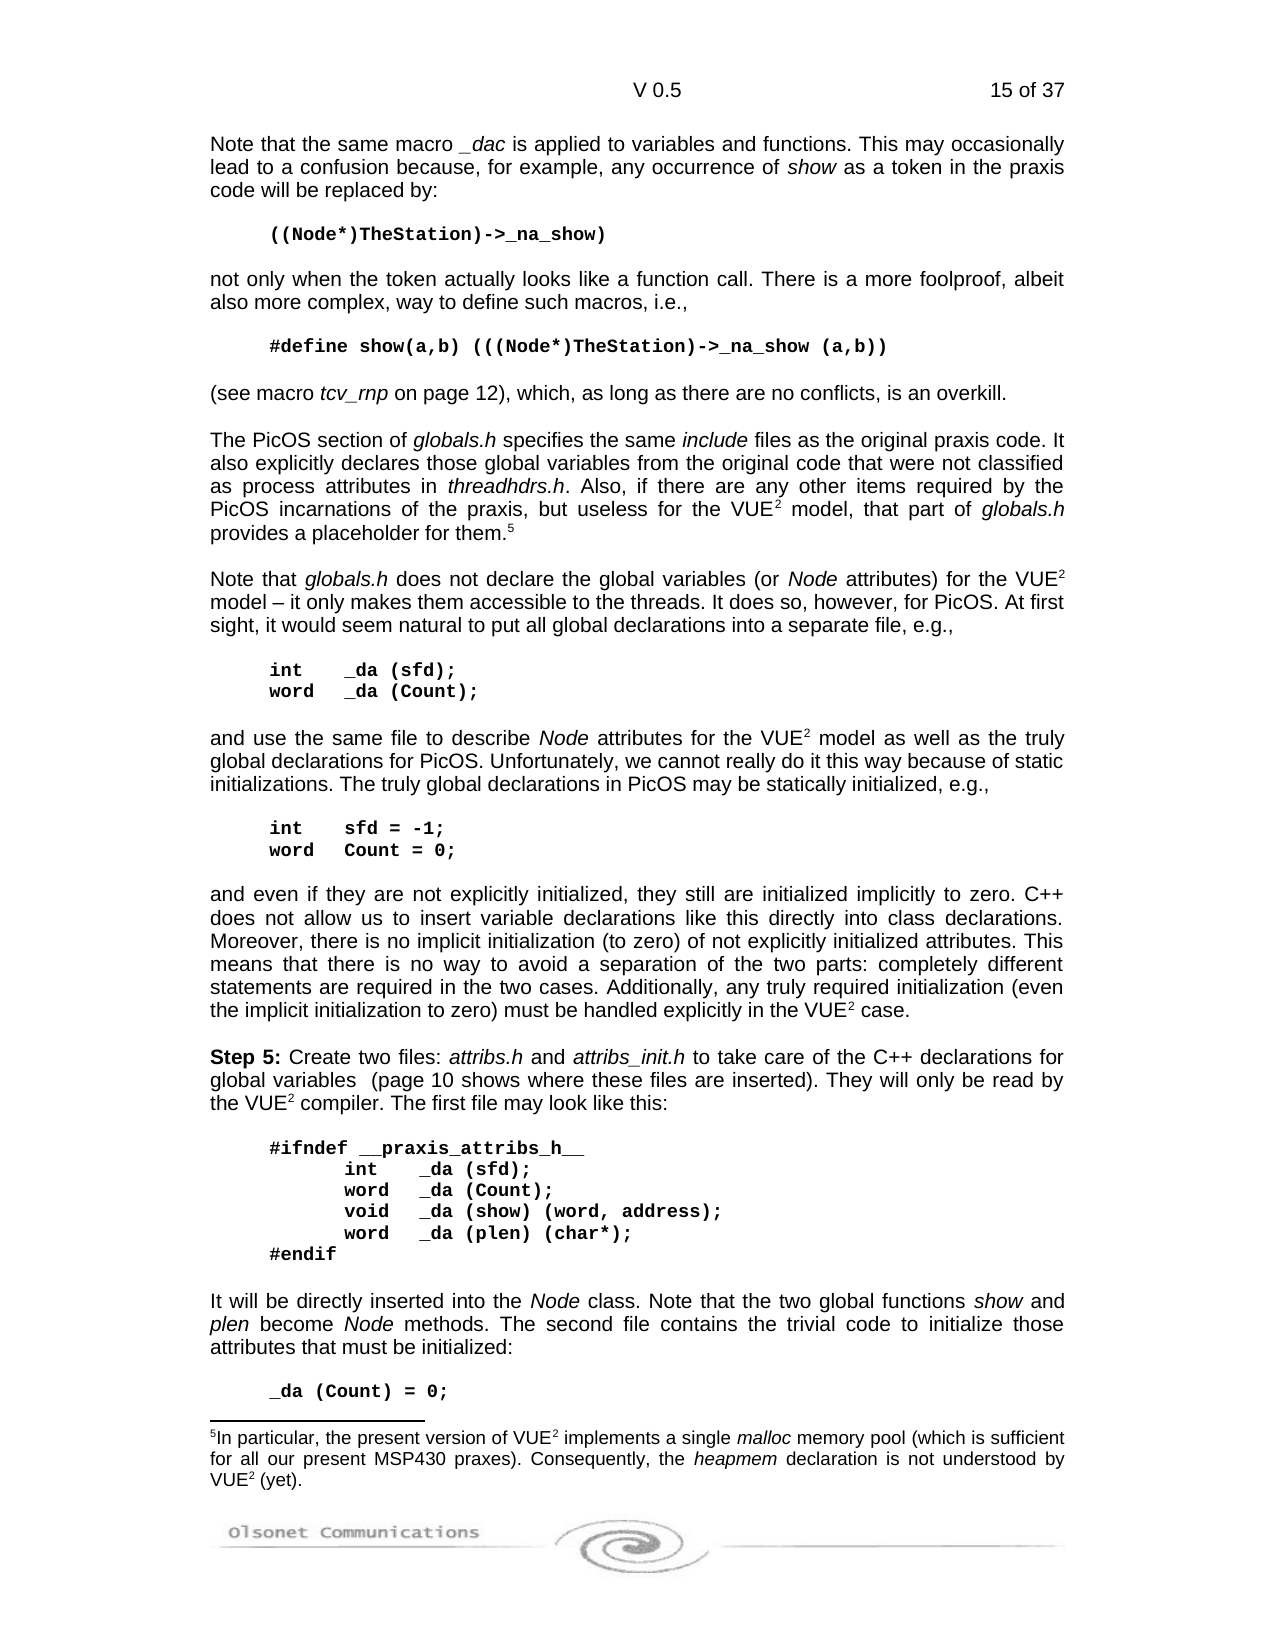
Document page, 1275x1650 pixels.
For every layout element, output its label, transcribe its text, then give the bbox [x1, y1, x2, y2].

text ((Node*)TheStation)->_na_show) [269, 225, 1065, 246]
text int _da (sfd); [269, 661, 1065, 682]
text not only when the token actually looks like a function call. There is a more foolproof, albeit also more complex, way to define such macros, i.e., [210, 268, 1065, 314]
text and even if they are not explicitly initialized, they still are initialized implicitly to zero. C++ does not allow us to insert variable declarations like this directly into class declarations. Moreover, there is no implicit initialization (to zero) of not explicitly initialized attributes. This means that there is no way to avoid a separation of the two parts: completely different statements are required in the two cases. Additionally, any truly required initialization (even the implicit initialization to zero) must be handled explicitly in the VUE2 case. [210, 883, 1065, 1022]
text It will be directly inserted into the Node class. Note that the two global functions show and plen become Node methods. The second file contains the trivial code to initialize those attributes that must be initialized: [210, 1289, 1065, 1359]
text #endif [269, 1245, 1065, 1266]
picture [210, 1504, 1065, 1596]
text #ifndef __praxis_attribs_h__ [269, 1138, 1065, 1160]
text word _da (Count); [269, 682, 1065, 703]
text Note that the same macro _dac is applied to variables and functions. This may occasionally lead to a confusion because, for example, any occurrence of show as a token in the praxis code will be replaced by: [210, 132, 1065, 202]
text void _da (show) (word, address); [269, 1202, 1065, 1223]
text word Count = 0; [269, 840, 1065, 862]
text Step 5: Create two files: attribs.h and attribs_init.h to take care of the C++ declarations for global variables (page 11 shows where these files are inserted). They will only be read by the VUE2 compiler. The first file may look like this: [210, 1046, 1065, 1115]
text int sfd = -1; [269, 819, 1065, 840]
text #define show(a,b) (((Node*)TheStation)->_na_show (a,b)) [269, 337, 1065, 358]
text _da (Count) = 0; [269, 1382, 1065, 1403]
text and use the same file to describe Node attributes for the VUE2 model as well as the truly global declarations for PicOS. Unfortunately, we cannot really do it this way because of static initializations. The truly global declarations in PicOS may be statically initialized, e.g., [210, 726, 1065, 796]
text The PicOS section of globals.h specifies the same include files as the original praxis code. It also explicitly declares those global variables from the original code that were not classified as process attributes in threadhdrs.h. Also, if there are any other items required by the PicOS incarnations of the praxis, but useless for the VUE2 model, that part of globals.h provides a placeholder for them. [210, 428, 1065, 544]
text word _da (Count); [269, 1181, 1065, 1202]
text Note that globals.h does not declare the global variables (or Node attributes) for the VUE2 model – it only makes them accessible to the threads. It does so, however, for PicOS. At first sight, it would seem natural to put all global declarations into a separate file, e.g., [210, 568, 1065, 637]
text word _da (plen) (char*); [269, 1223, 1065, 1245]
text int _da (sfd); [269, 1160, 1065, 1181]
text In particular, the present version of VUE2 implements a single malloc memory pool (which is sufficient for all our present MSP430 praxes). Consequently, the heapmem declaration is not understood by VUE2 (yet). [210, 1427, 1065, 1490]
text (see macro tcv_rnp on page 12), which, as long as there are no conflicts, is an overkill. [210, 382, 1065, 405]
